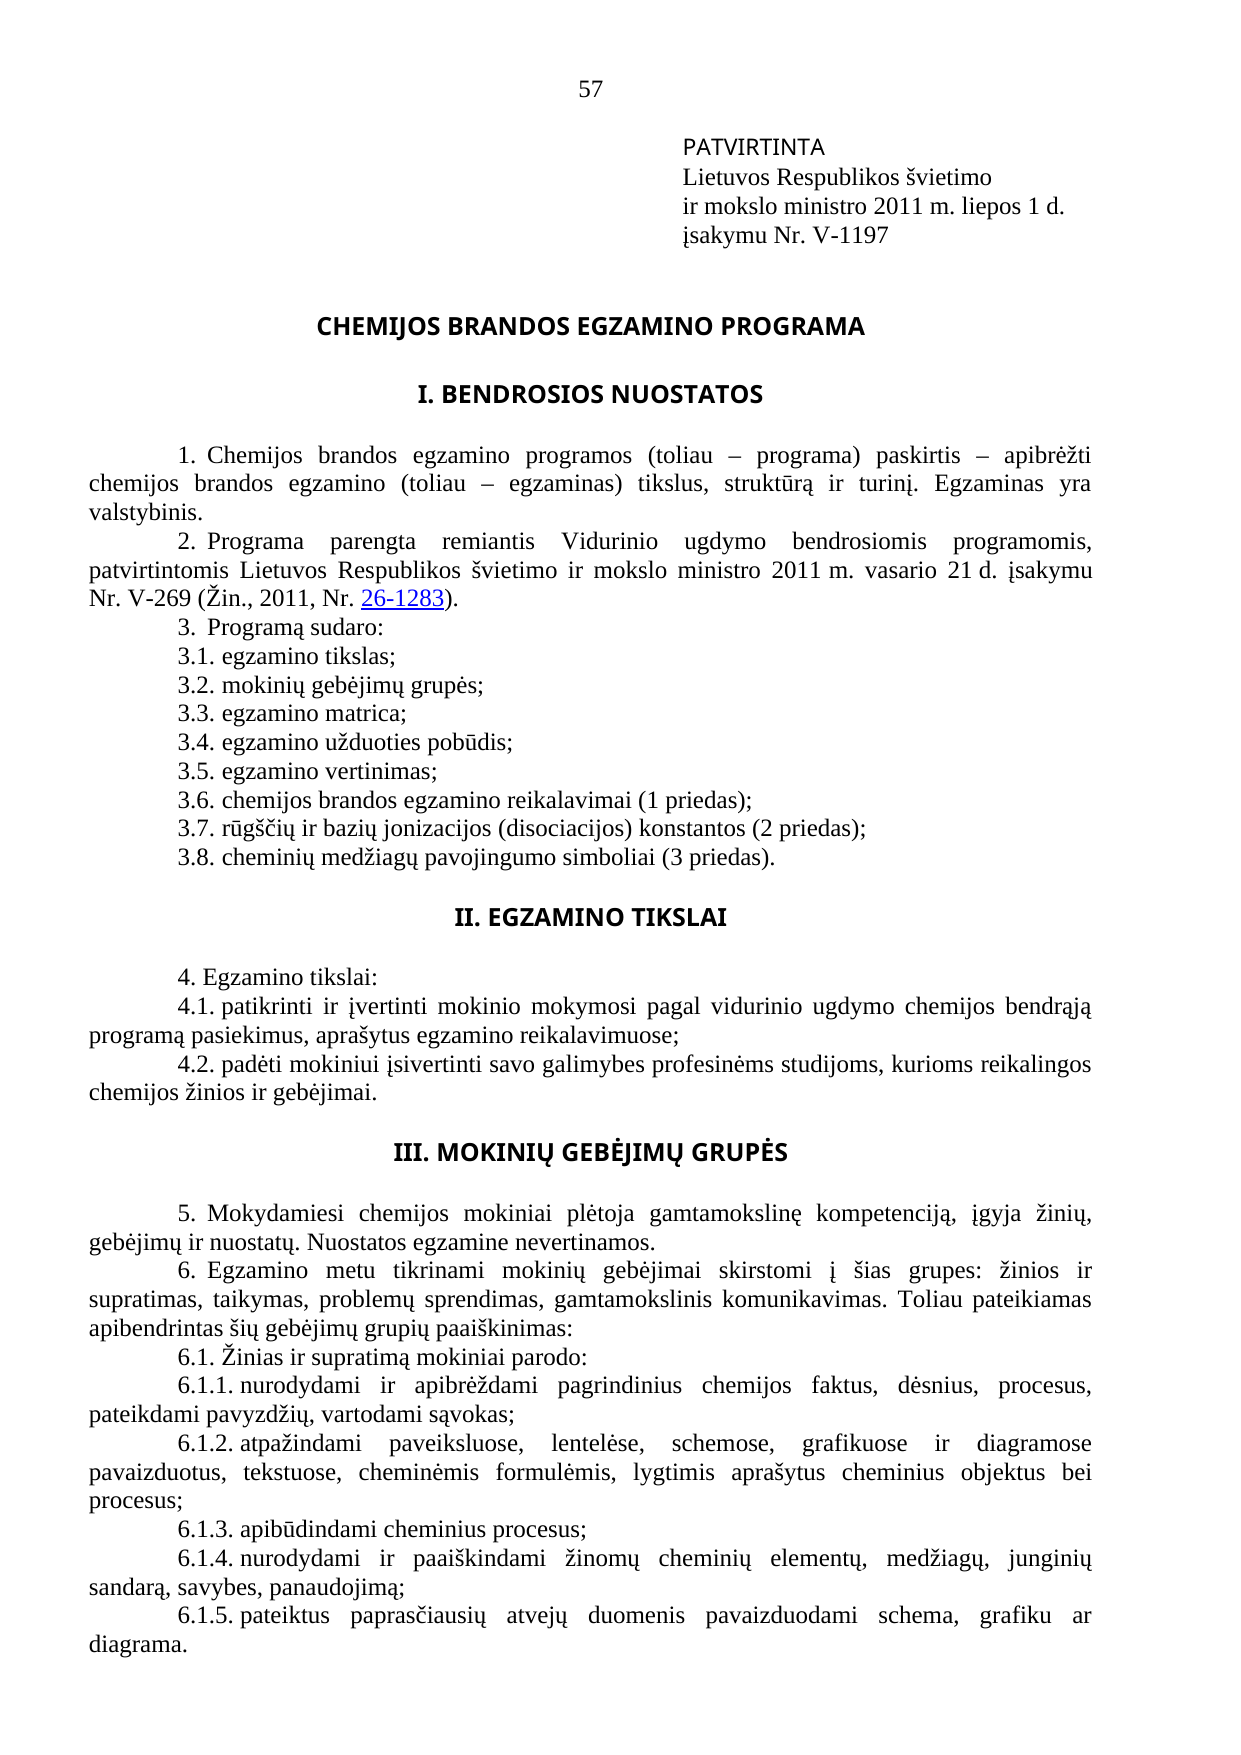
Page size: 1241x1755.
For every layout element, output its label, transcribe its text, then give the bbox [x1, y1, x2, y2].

text 4.1. patikrinti ir įvertinti mokinio mokymosi pagal vidurinio ugdymo chemijos bendrąją programą pasiekimus, aprašytus egzamino reikalavimuose; [89, 991, 1093, 1049]
text 6.1.3. apibūdindami cheminius procesus; [89, 1514, 1093, 1543]
text CHEMIJOS BRANDOS EGZAMINO PROGRAMA [89, 309, 1093, 343]
text 6. Egzamino metu tikrinami mokinių gebėjimai skirstomi į šias grupes: žinios ir supratimas, taikymas, problemų sprendimas, gamtamokslinis komunikavimas. Toliau pateikiamas apibendrintas šių gebėjimų grupių paaiškinimas: [89, 1255, 1093, 1342]
text 3.6. chemijos brandos egzamino reikalavimai (1 priedas); [126, 785, 1093, 813]
text 6.1.5. pateiktus paprasčiausių atvejų duomenis pavaizduodami schema, grafiku ar diagrama. [89, 1600, 1093, 1658]
text 3.5. egzamino vertinimas; [126, 756, 1093, 785]
text 6.1.1. nurodydami ir apibrėždami pagrindinius chemijos faktus, dėsnius, procesus, pateikdami pavyzdžių, vartodami sąvokas; [89, 1370, 1093, 1428]
text PATVIRTINTA [682, 131, 1093, 162]
text 3.1. egzamino tikslas; [126, 641, 1093, 670]
text 6.1.2. atpažindami paveiksluose, lentelėse, schemose, grafikuose ir diagramose pavaizduotus, tekstuose, cheminėmis formulėmis, lygtimis aprašytus cheminius objektus bei procesus; [89, 1428, 1093, 1514]
text 6.1. Žinias ir supratimą mokiniai parodo: [89, 1342, 1093, 1370]
text 4.2. padėti mokiniui įsivertinti savo galimybes profesinėms studijoms, kurioms reikalingos chemijos žinios ir gebėjimai. [89, 1049, 1093, 1106]
text 1. Chemijos brandos egzamino programos (toliau – programa) paskirtis – apibrėžti chemijos brandos egzamino (toliau – egzaminas) tikslus, struktūrą ir turinį. Egzaminas yra valstybinis. [89, 440, 1093, 526]
text 2. Programa parengta remiantis Vidurinio ugdymo bendrosiomis programomis, patvirtintomis Lietuvos Respublikos švietimo ir mokslo ministro 2011 m. vasario 21 d. įsakymu Nr. V-269 (Žin., 2011, Nr. 26-1283). [89, 526, 1093, 612]
text 3.4. egzamino užduoties pobūdis; [126, 727, 1093, 756]
text Lietuvos Respublikos švietimo [682, 162, 1093, 191]
text 3.2. mokinių gebėjimų grupės; [126, 670, 1093, 698]
text ir mokslo ministro 2011 m. liepos 1 d. įsakymu Nr. V-1197 [682, 191, 1093, 249]
text 3. Programą sudaro: [89, 612, 1093, 641]
text 5. Mokydamiesi chemijos mokiniai plėtoja gamtamokslinę kompetenciją, įgyja žinių, gebėjimų ir nuostatų. Nuostatos egzamine nevertinamos. [89, 1198, 1093, 1255]
text 3.8. cheminių medžiagų pavojingumo simboliai (3 priedas). [126, 842, 1093, 871]
text II. EGZAMINO TIKSLAI [89, 900, 1093, 934]
text 4. Egzamino tikslai: [89, 962, 1093, 991]
text 3.3. egzamino matrica; [126, 698, 1093, 727]
text III. MOKINIŲ GEBĖJIMŲ GRUPĖS [89, 1135, 1093, 1169]
text 3.7. rūgščių ir bazių jonizacijos (disociacijos) konstantos (2 priedas); [126, 813, 1093, 842]
text I. BENDROSIOS NUOSTATOS [89, 377, 1093, 411]
text 6.1.4. nurodydami ir paaiškindami žinomų cheminių elementų, medžiagų, junginių sandarą, savybes, panaudojimą; [89, 1543, 1093, 1600]
